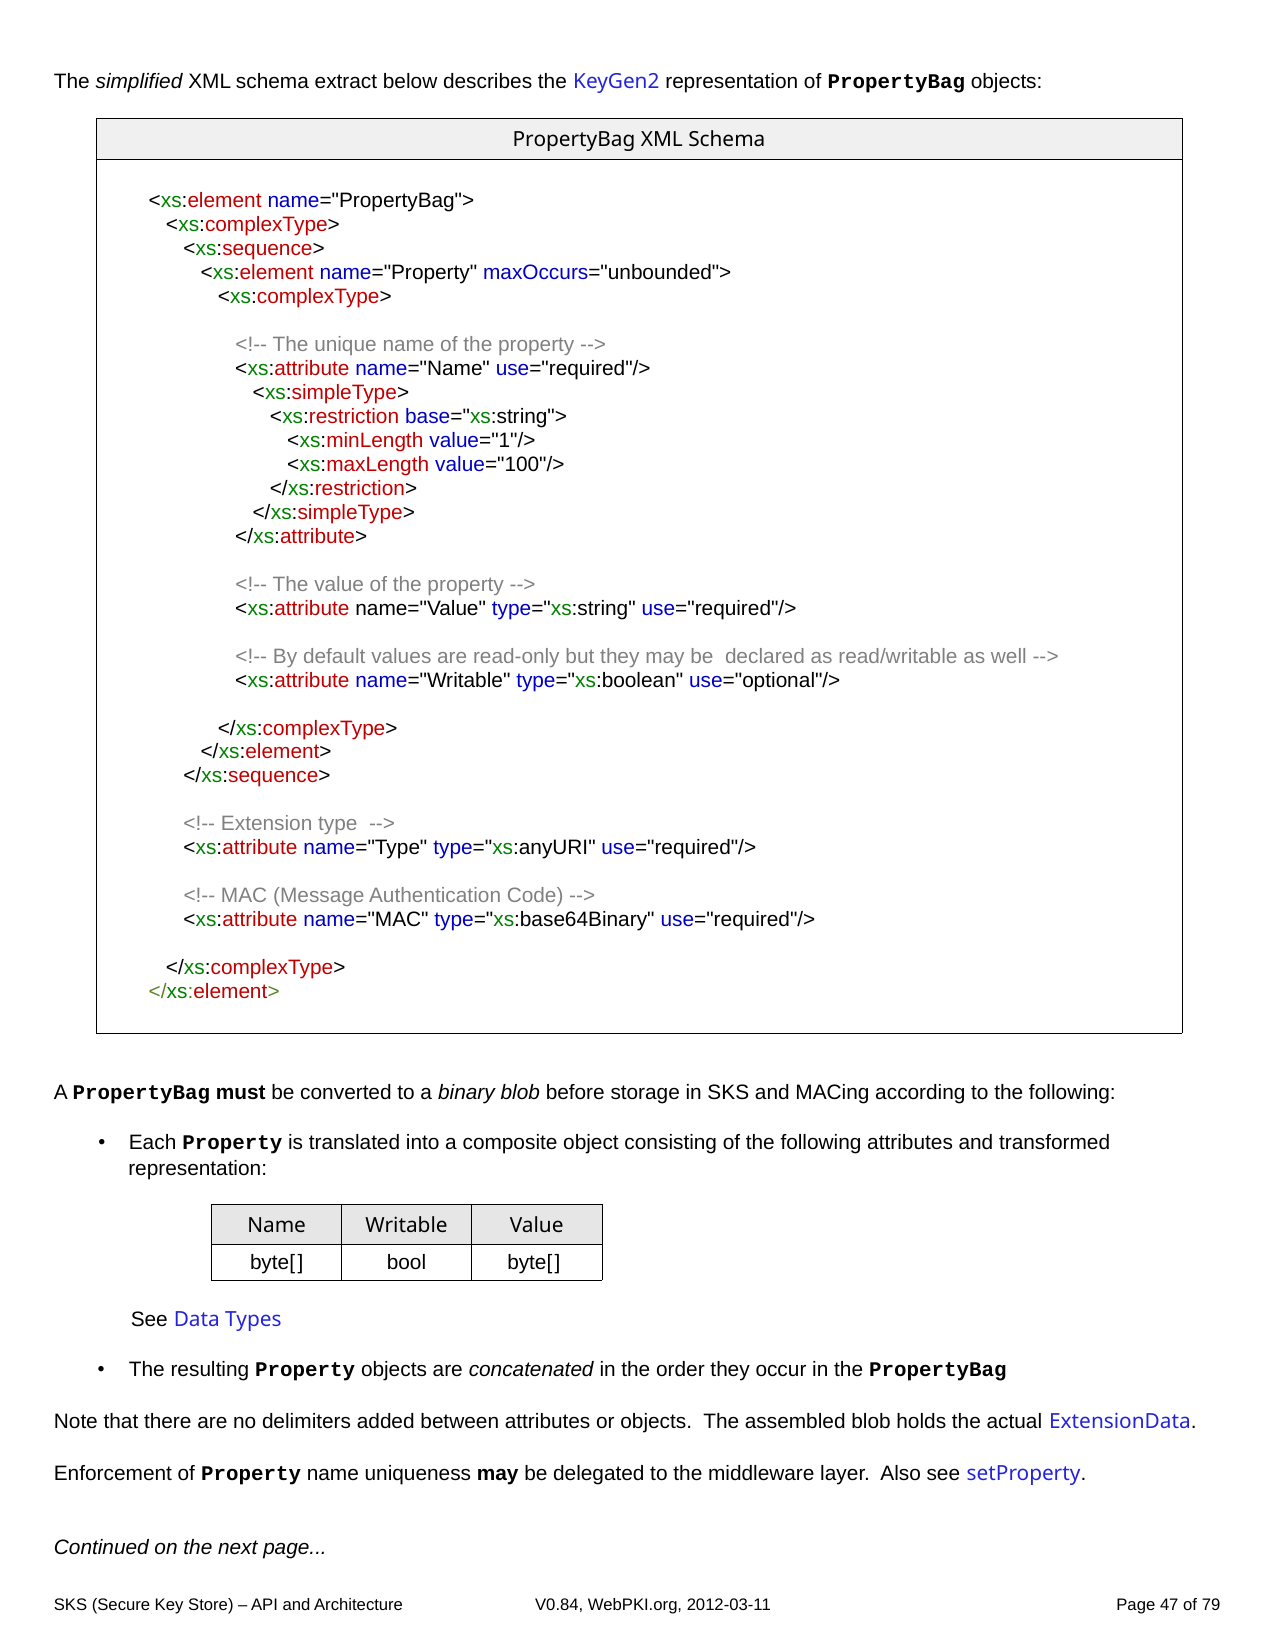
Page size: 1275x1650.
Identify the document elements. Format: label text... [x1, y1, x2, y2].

table_header Writable [342, 1205, 471, 1244]
text Note that there are no delimiters added between attributes or objects. The assembled blob holds the actual ExtensionData. [54, 1406, 1221, 1434]
list See Data Types [101, 1280, 1221, 1356]
list The resulting Property objects are concatenated in the order they occur in the PropertyBag [97, 1356, 1221, 1382]
table_cell byte⁮[ ] [212, 1245, 341, 1280]
text Continued on the next page... [54, 1534, 1221, 1558]
table_cell <xs:element name="PropertyBag"> <xs:complexType> <xs:sequence> <xs:element name="Property" maxOccurs="unbounded"> <xs:complexType> <!-- The unique name of the property --> <xs:attribute name="Name" use="required"/> <xs:simpleType> <xs:restriction base="xs:string"> <xs:minLength value="1"/> <xs:maxLength value="100"/> </xs:restriction> </xs:simpleType> </xs:attribute> <!-- The value of the property --> <xs:attribute name="Value" type="xs:string" use="required"/> <!-- By default values are read-only but they may be declared as read/writable as well --> <xs:attribute name="Writable" type="xs:boolean" use="optional"/> </xs:complexType> </xs:element> </xs:sequence> <!-- Extension type --> <xs:attribute name="Type" type="xs:anyURI" use="required"/> <!-- MAC (Message Authentication Code) --> <xs:attribute name="MAC" type="xs:base64Binary" use="required"/> </xs:complexType> </xs:element> [97, 160, 1182, 1032]
list Each Property is translated into a composite object consisting of the following attributes and transformed representation: [98, 1130, 1221, 1180]
table_header PropertyBag XML Schema [97, 119, 1182, 159]
table_cell bool [342, 1245, 471, 1280]
text A PropertyBag must be converted to a binary blob before storage in SKS and MACing according to the following: [54, 1080, 1221, 1130]
text The simplified XML schema extract below describes the KeyGen2 representation of PropertyBag objects: [54, 66, 1221, 94]
table_header Name [212, 1205, 341, 1244]
table_cell byte⁮[ ] [472, 1245, 602, 1280]
table_header Value [472, 1205, 602, 1244]
text Enforcement of Property name uniqueness may be delegated to the middleware layer. Also see setProperty. [54, 1458, 1221, 1487]
